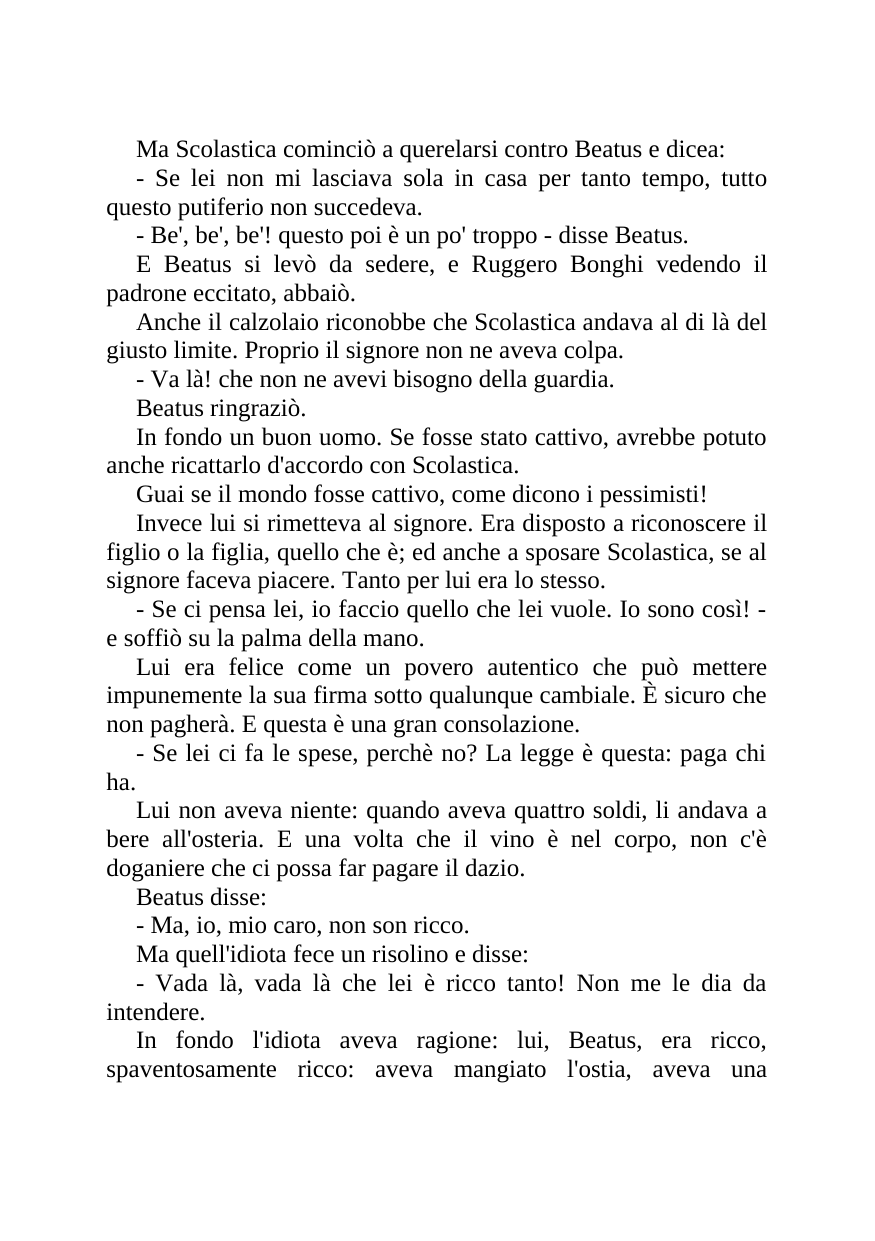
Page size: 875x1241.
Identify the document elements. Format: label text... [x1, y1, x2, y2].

text - Ma, io, mio caro, non son ricco. [106, 911, 768, 939]
text Lui non aveva niente: quando aveva quattro soldi, li andava a bere all'osteria. E una volta che il vino è nel corpo, non c'è doganiere che ci possa far pagare il dazio. [106, 796, 768, 882]
text - Va là! che non ne avevi bisogno della guardia. [106, 364, 768, 393]
text Guai se il mondo fosse cattivo, come dicono i pessimisti! [106, 479, 768, 508]
text Anche il calzolaio riconobbe che Scolastica andava al di là del giusto limite. Proprio il signore non ne aveva colpa. [106, 307, 768, 364]
text Beatus ringraziò. [106, 393, 768, 422]
text In fondo un buon uomo. Se fosse stato cattivo, avrebbe potuto anche ricattarlo d'accordo con Scolastica. [106, 422, 768, 479]
text In fondo l'idiota aveva ragione: lui, Beatus, era ricco, spaventosamente ricco: aveva mangiato l'ostia, aveva una [106, 1026, 768, 1083]
text Beatus disse: [106, 882, 768, 911]
text - Be', be', be'! questo poi è un po' troppo - disse Beatus. [106, 221, 768, 249]
text E Beatus si levò da sedere, e Ruggero Bonghi vedendo il padrone eccitato, abbaiò. [106, 249, 768, 307]
text Ma Scolastica cominciò a querelarsi contro Beatus e dicea: [106, 134, 768, 163]
text - Vada là, vada là che lei è ricco tanto! Non me le dia da intendere. [106, 968, 768, 1026]
text - Se ci pensa lei, io faccio quello che lei vuole. Io sono così! - e soffiò su la palma della mano. [106, 594, 768, 652]
text - Se lei non mi lasciava sola in casa per tanto tempo, tutto questo putiferio non succedeva. [106, 163, 768, 221]
text Lui era felice come un povero autentico che può mettere impunemente la sua firma sotto qualunque cambiale. È sicuro che non pagherà. E questa è una gran consolazione. [106, 652, 768, 738]
text Ma quell'idiota fece un risolino e disse: [106, 939, 768, 968]
text Invece lui si rimetteva al signore. Era disposto a riconoscere il figlio o la figlia, quello che è; ed anche a sposare Scolastica, se al signore faceva piacere. Tanto per lui era lo stesso. [106, 508, 768, 594]
text - Se lei ci fa le spese, perchè no? La legge è questa: paga chi ha. [106, 738, 768, 796]
